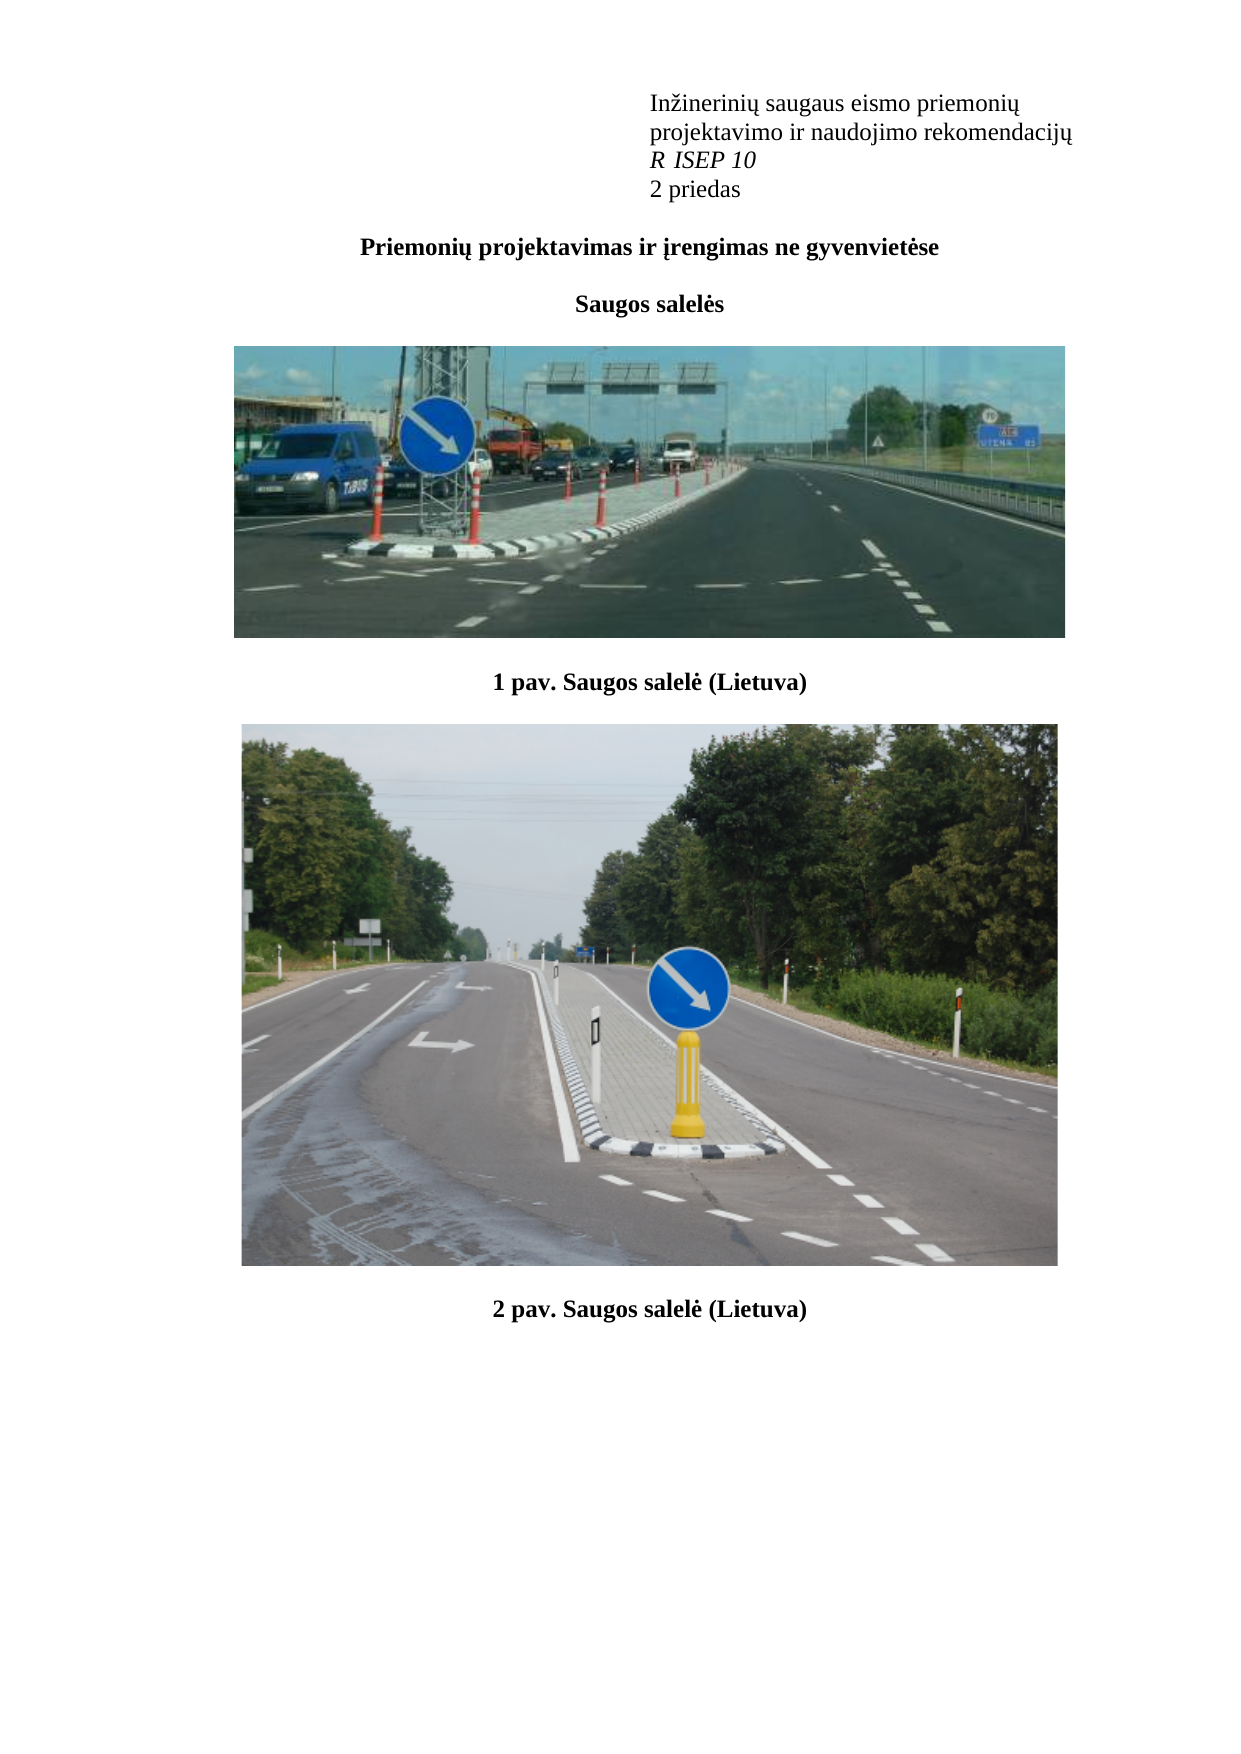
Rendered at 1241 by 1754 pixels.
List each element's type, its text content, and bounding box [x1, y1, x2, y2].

text 1 pav. Saugos salelė (Lietuva) [177, 667, 1122, 695]
text Priemonių projektavimas ir įrengimas ne gyvenvietėse [177, 232, 1122, 260]
text 2 priedas [649, 174, 1122, 203]
text Saugos salelės [177, 289, 1122, 318]
text 2 pav. Saugos salelė (Lietuva) [177, 1294, 1122, 1323]
text Inžinerinių saugaus eismo priemonių projektavimo ir naudojimo rekomendacijų R ISEP 10 [649, 88, 1122, 174]
